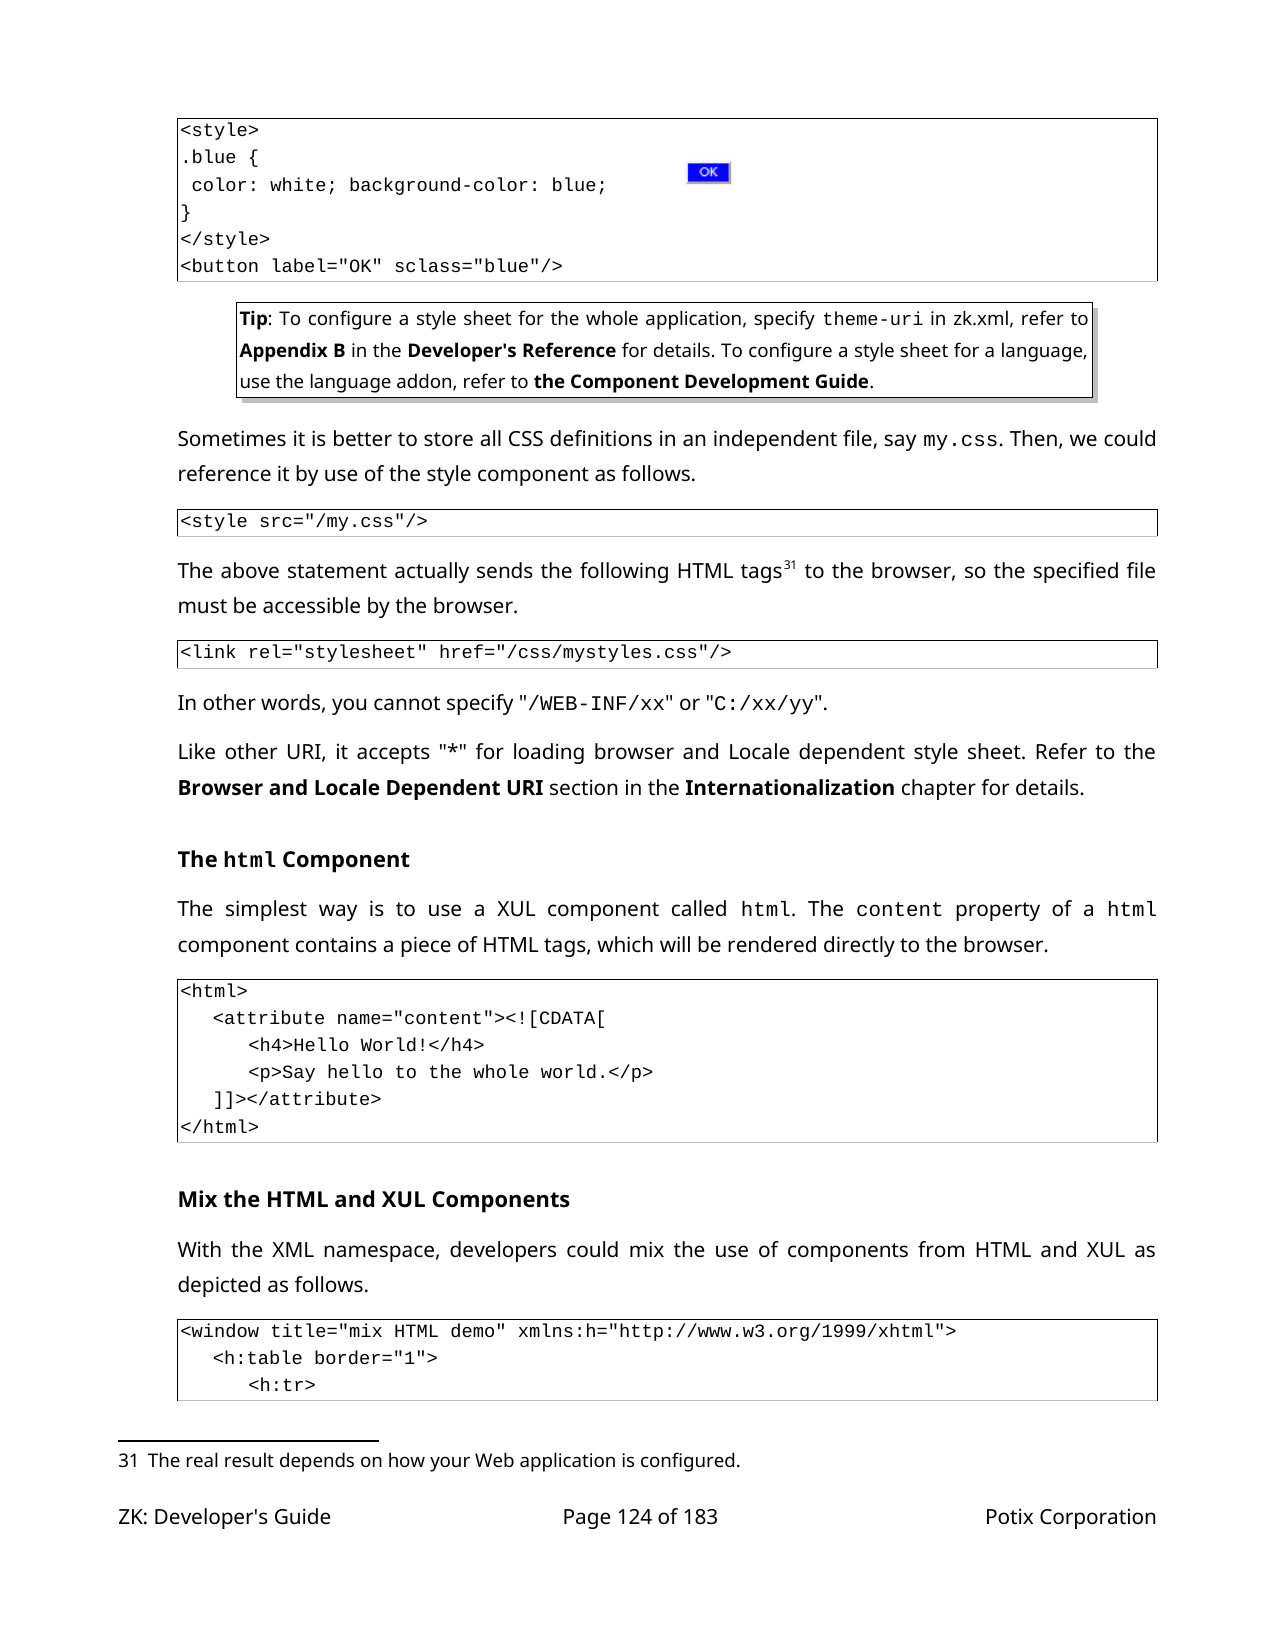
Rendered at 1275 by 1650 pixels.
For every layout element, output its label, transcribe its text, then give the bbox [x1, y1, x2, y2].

text color: white; background-color: blue; [178, 172, 1157, 197]
text Tip: To configure a style sheet for the whole application, specify theme-uri in zk.xml, refer to Appendix B in the Developer's Reference for details. To configure a style sheet for a language, use the language addon, refer to the Component Development Guide. [237, 303, 1092, 397]
text <style> [178, 119, 1157, 142]
text <h:tr> [178, 1373, 1157, 1400]
subtitle The html Component [177, 843, 1157, 873]
text The real result depends on how your Web application is configured. [118, 1447, 1157, 1473]
text ]]></attribute> [178, 1087, 1157, 1112]
text The above statement actually sends the following HTML tags to the browser, so the specified file must be accessible by the browser. [177, 556, 1157, 620]
text <h4>Hello World!</h4> [178, 1033, 1157, 1057]
text <link rel="stylesheet" href="/css/mystyles.css"/> [178, 641, 1157, 668]
text In other words, you cannot specify "/WEB-INF/xx" or "C:/xx/yy". [177, 688, 1157, 717]
picture [683, 158, 735, 188]
text </style> [178, 227, 1157, 251]
text The simplest way is to use a XUL component called html. The content property of a html component contains a piece of HTML tags, which will be rendered directly to the browser. [177, 894, 1157, 958]
text <p>Say hello to the whole world.</p> [178, 1060, 1157, 1084]
text </html> [178, 1114, 1157, 1142]
text } [178, 200, 1157, 224]
text <window title="mix HTML demo" xmlns:h="http://www.w3.org/1999/xhtml"> [178, 1320, 1157, 1343]
text <attribute name="content"><![CDATA[ [178, 1006, 1157, 1030]
text <html> [178, 980, 1157, 1003]
text <h:table border="1"> [178, 1346, 1157, 1370]
text Like other URI, it accepts "*" for loading browser and Locale dependent style sheet. Refer to the Browser and Locale Dependent URI section in the Internationalization chapter for details. [177, 737, 1157, 801]
text Sometimes it is better to store all CSS definitions in an independent file, say my.css. Then, we could reference it by use of the style component as follows. [177, 424, 1157, 488]
text <button label="OK" sclass="blue"/> [178, 254, 1157, 281]
text .blue { [178, 145, 1157, 169]
text <style src="/my.css"/> [178, 510, 1157, 536]
text With the XML namespace, developers could mix the use of components from HTML and XUL as depicted as follows. [177, 1235, 1157, 1298]
subtitle Mix the HTML and XUL Components [177, 1184, 1157, 1214]
